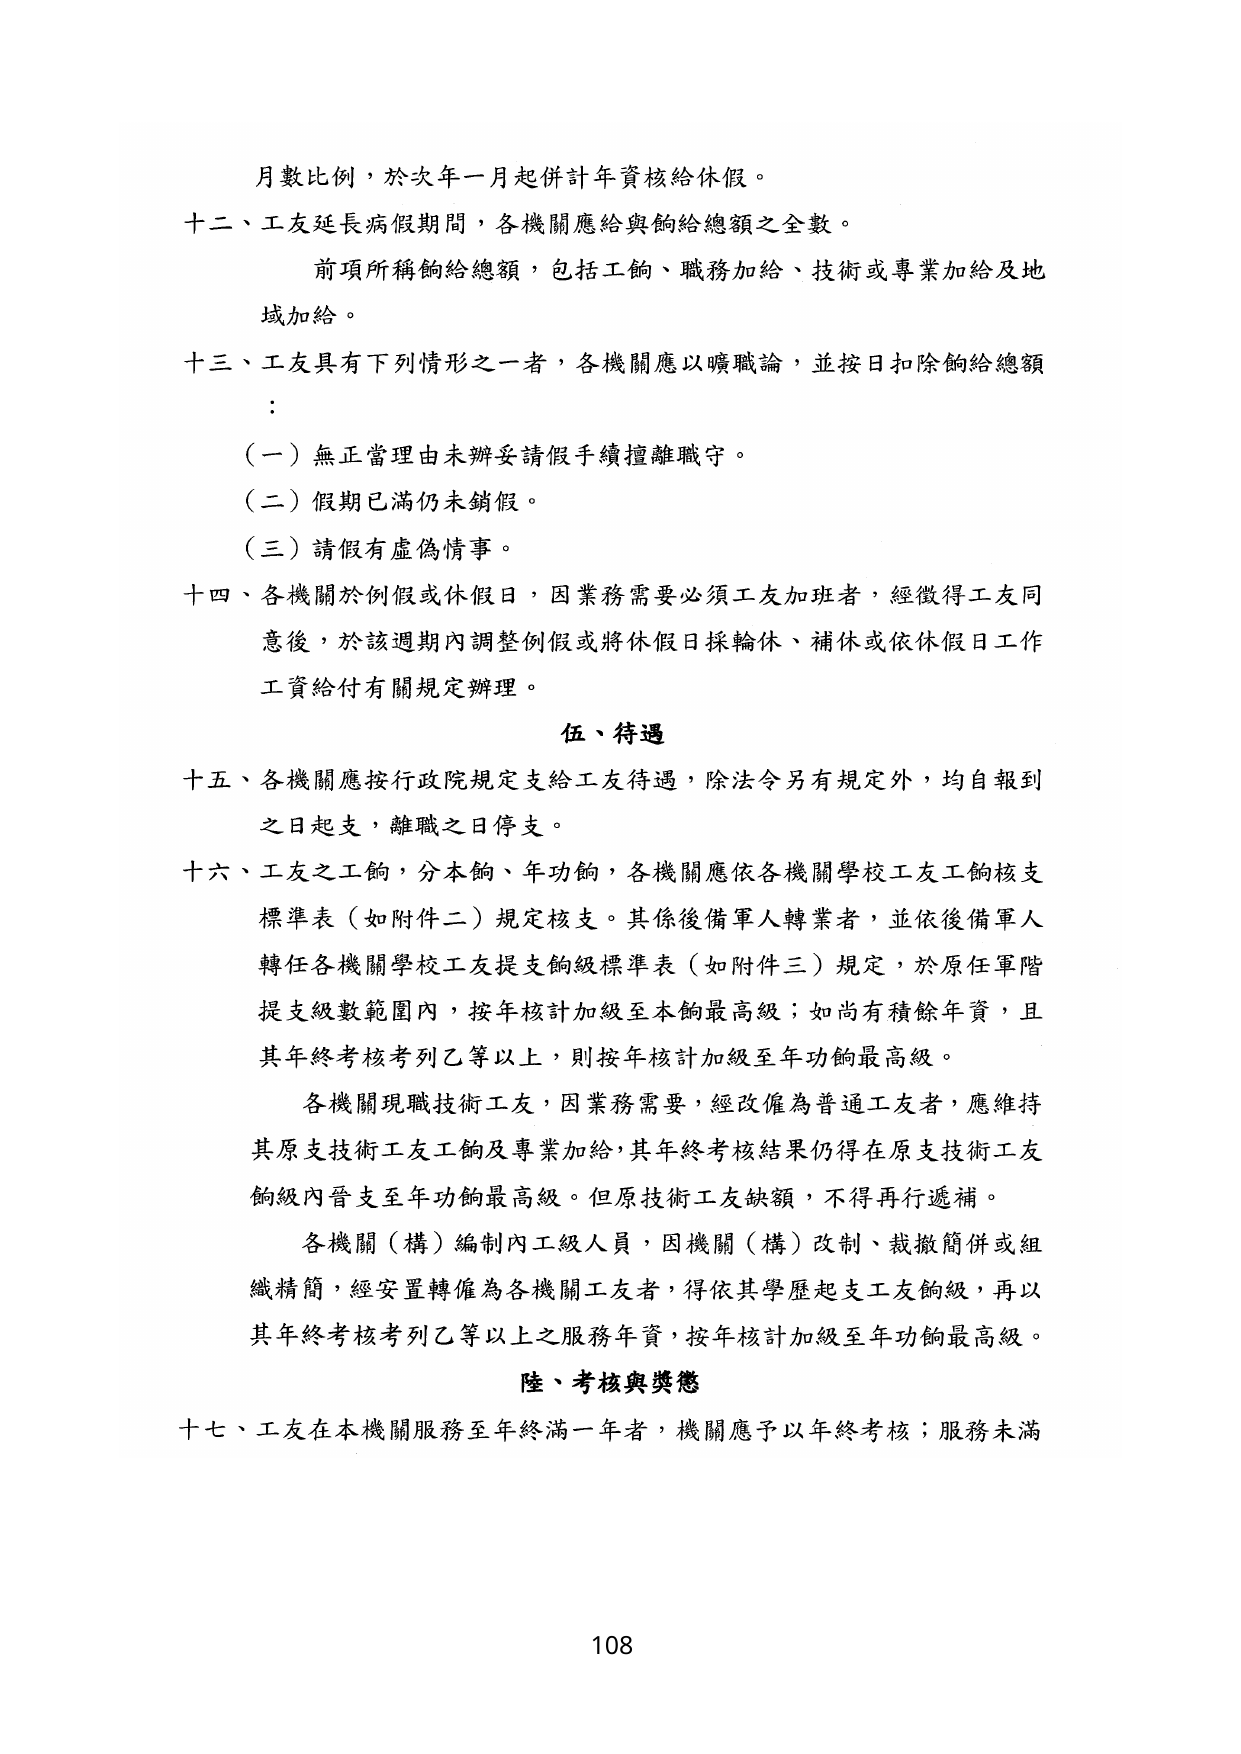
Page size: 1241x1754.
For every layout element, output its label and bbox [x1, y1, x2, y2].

picture [118, 122, 1122, 1458]
